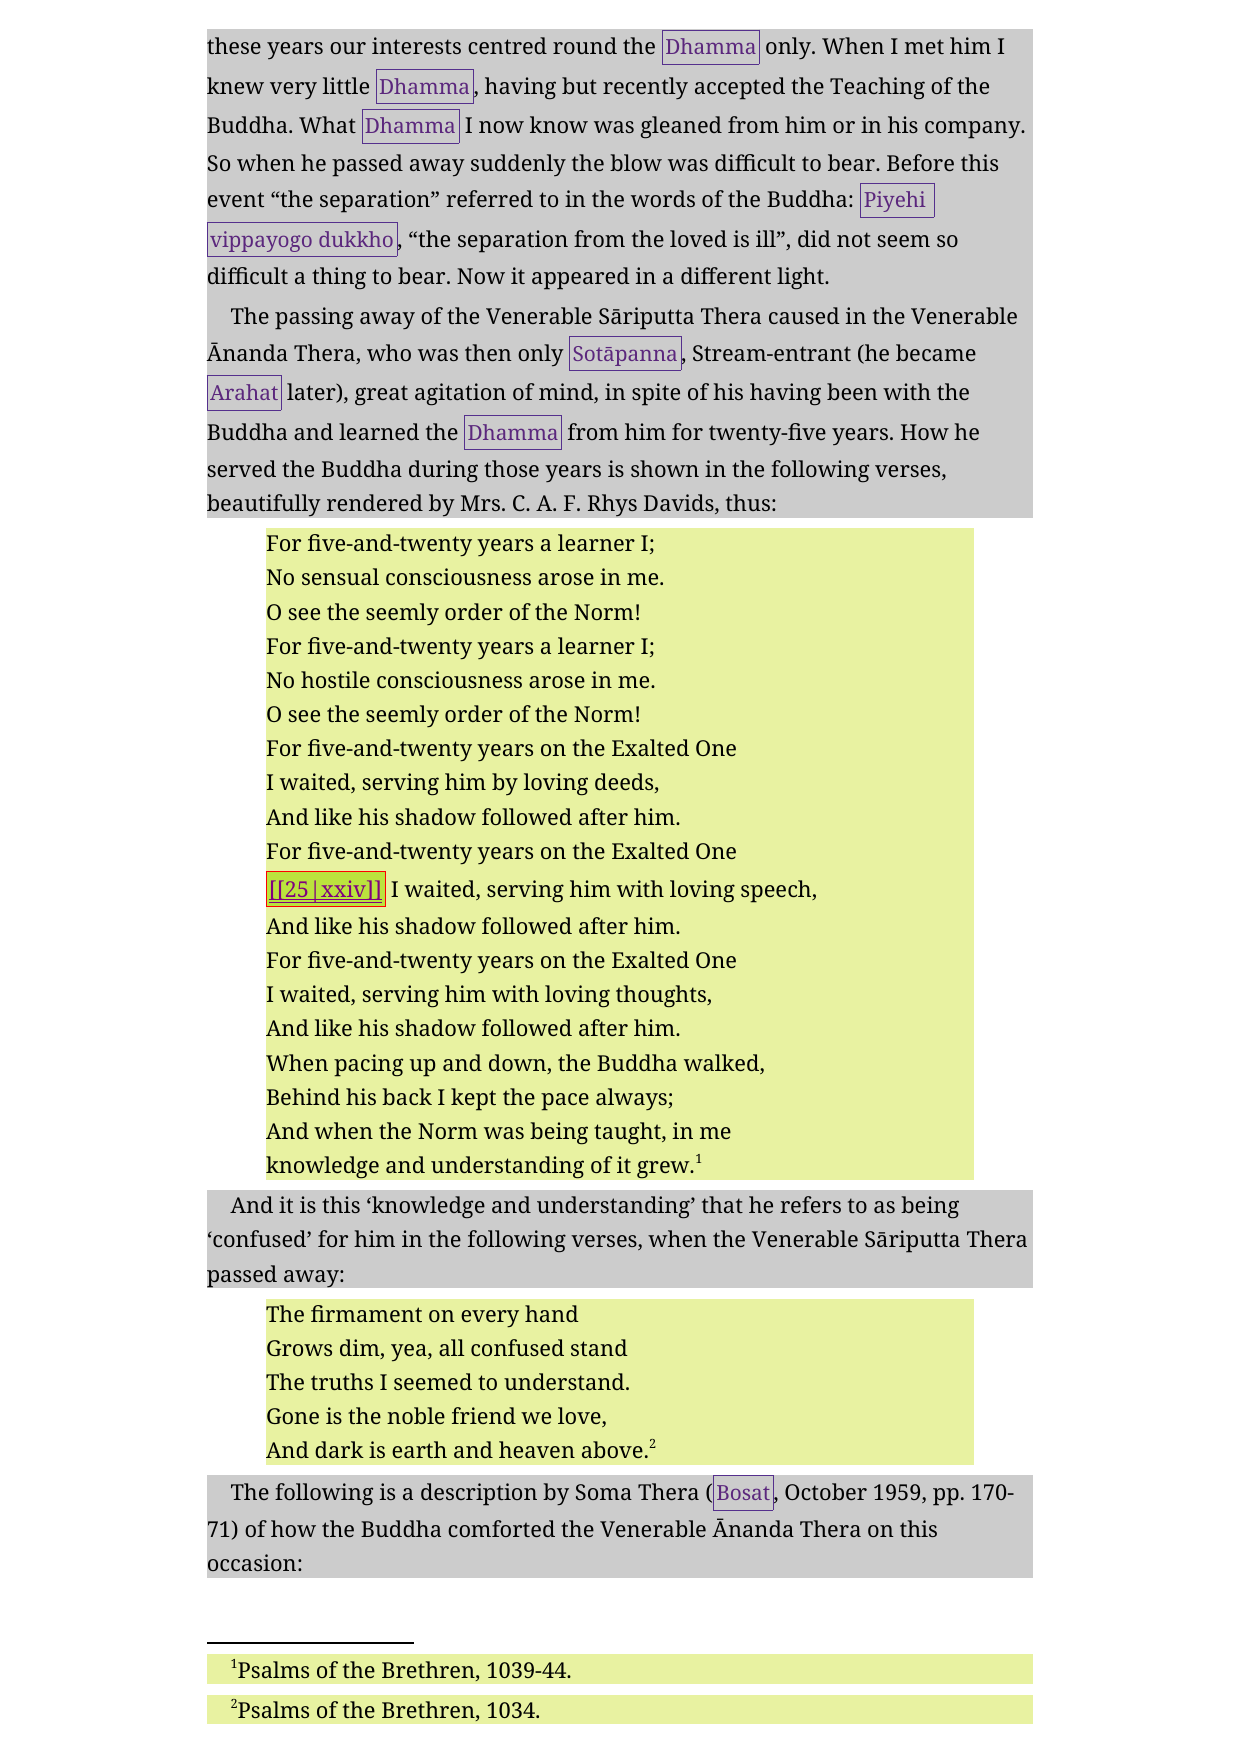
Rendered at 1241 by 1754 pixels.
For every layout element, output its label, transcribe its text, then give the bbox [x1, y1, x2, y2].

text Psalms of the Brethren, 1034. [207, 1695, 1033, 1724]
text The firmament on every hand Grows dim, yea, all confused stand The truths I seemed to understand. Gone is the noble friend we love, And dark is earth and heaven above. [266, 1299, 974, 1465]
text The passing away of the Venerable Sāriputta Thera caused in the Venerable Ānanda Thera, who was then only Sotāpanna, Stream-entrant (he became Arahat later), great agitation of mind, in spite of his having been with the Buddha and learned the Dhamma from him for twenty-five years. How he served the Buddha during those years is shown in the following verses, beautifully rendered by Mrs. C. A. F. Rhys Davids, thus: [207, 301, 1033, 518]
text these years our interests centred round the Dhamma only. When I met him I knew very little Dhamma, having but recently accepted the Teaching of the Buddha. What Dhamma I now know was gleaned from him or in his company. So when he passed away suddenly the blow was difficult to bear. Before this event “the separation” referred to in the words of the Buddha: Piyehi vippayogo dukkho, “the separation from the loved is ill”, did not seem so difficult a thing to bear. Now it appeared in a different light. [207, 29, 1033, 291]
text Psalms of the Brethren, 1039-44. [207, 1654, 1033, 1684]
text For five-and-twenty years a learner I; No sensual consciousness arose in me. O see the seemly order of the Norm! For five-and-twenty years a learner I; No hostile consciousness arose in me. O see the seemly order of the Norm! For five-and-twenty years on the Exalted One I waited, serving him by loving deeds, And like his shadow followed after him. For five-and-twenty years on the Exalted One [[25|xxiv]] I waited, serving him with loving speech, And like his shadow followed after him. For five-and-twenty years on the Exalted One I waited, serving him with loving thoughts, And like his shadow followed after him. When pacing up and down, the Buddha walked, Behind his back I kept the pace always; And when the Norm was being taught, in me knowledge and understanding of it grew. [266, 528, 974, 1180]
text The following is a description by Soma Thera (Bosat, October 1959, pp. 170-71) of how the Buddha comforted the Venerable Ānanda Thera on this occasion: [207, 1475, 1033, 1578]
text And it is this ‘knowledge and understanding’ that he refers to as being ‘confused’ for him in the following verses, when the Venerable Sāriputta Thera passed away: [207, 1190, 1033, 1288]
